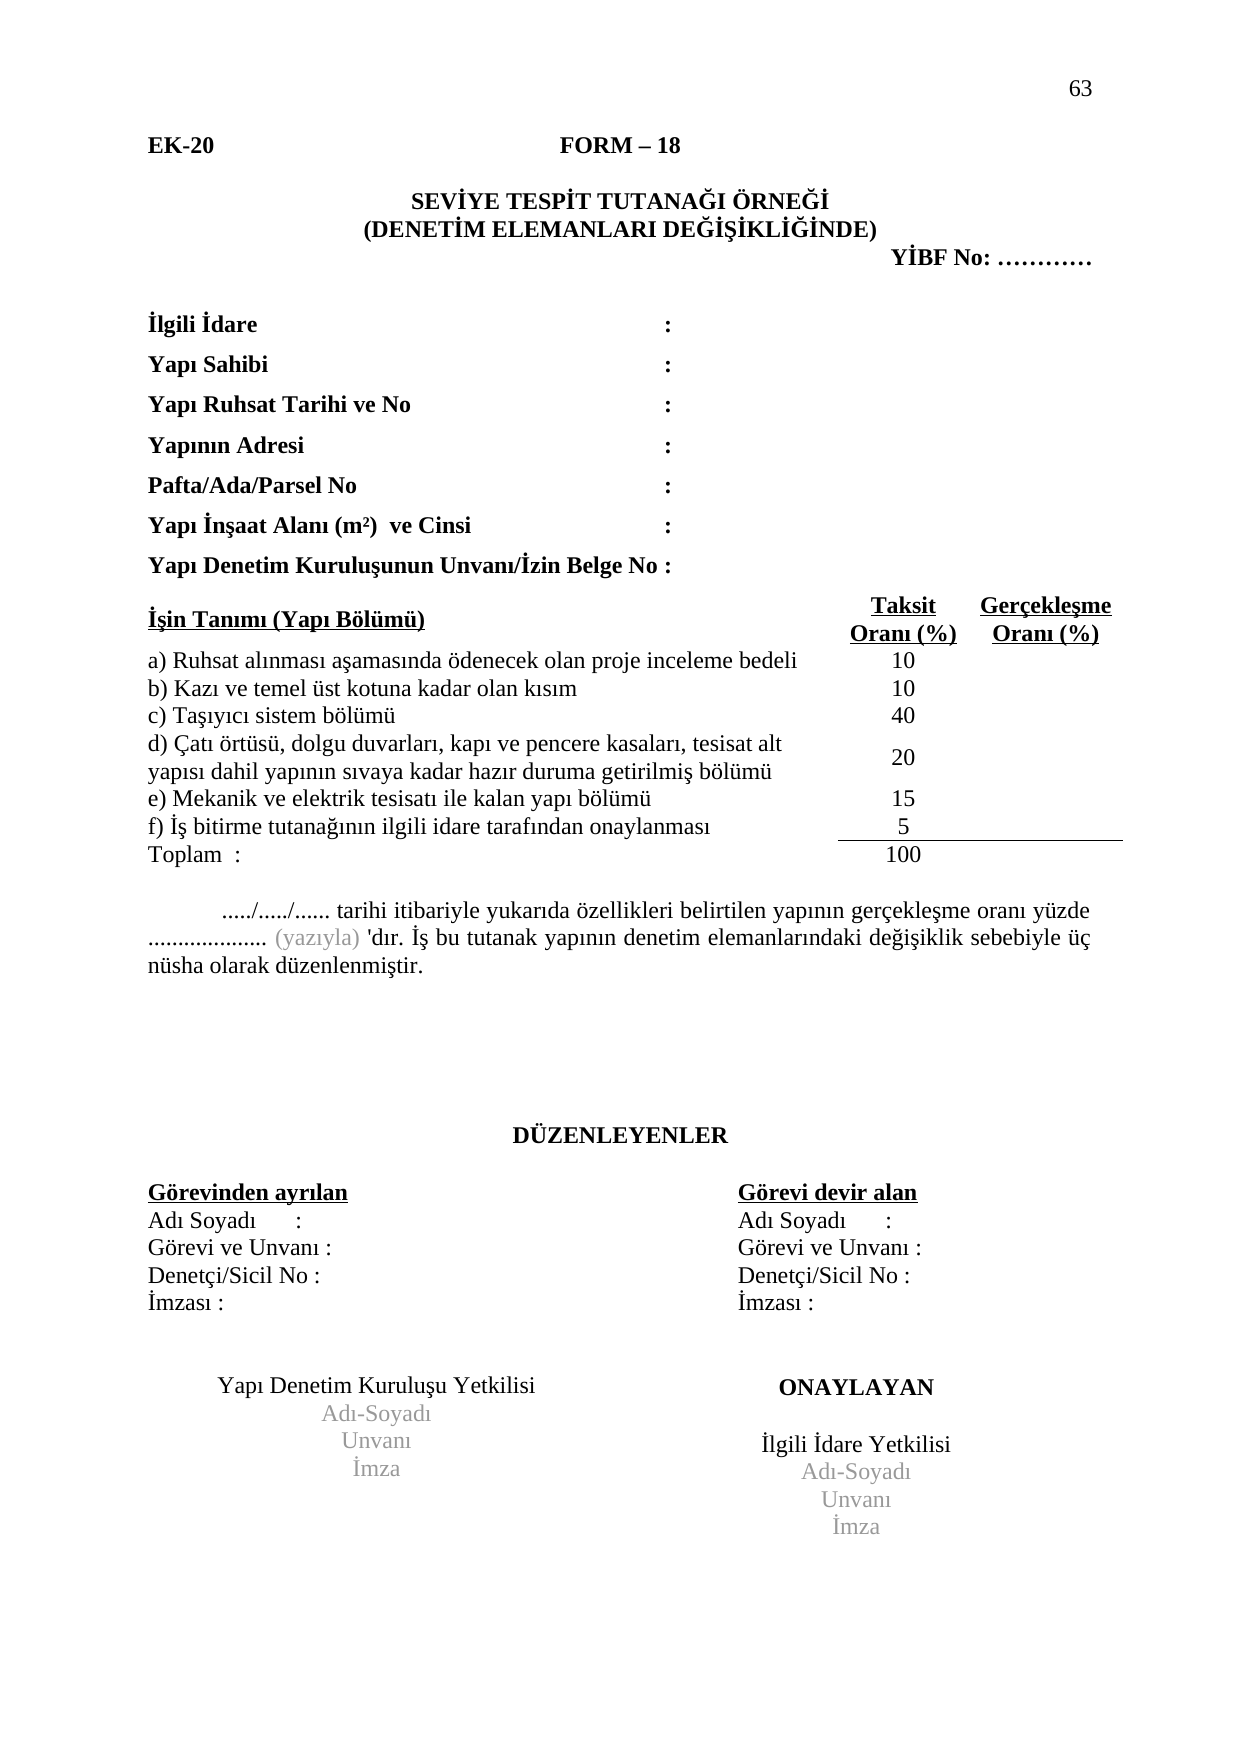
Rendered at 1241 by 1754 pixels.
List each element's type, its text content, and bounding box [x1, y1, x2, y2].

table_cell 40 [838, 701, 968, 729]
text Adı Soyadı : Adı Soyadı : [148, 1206, 1092, 1233]
table_cell [969, 701, 1123, 729]
text Yapı İnşaat Alanı (m²) ve Cinsi : [148, 511, 1092, 538]
table_cell c) Taşıyıcı sistem bölümü [136, 701, 838, 729]
text ...../...../...... tarihi itibariyle yukarıda özellikleri belirtilen yapının gerçekleşme oranı yüzde .................... (yazıyla) 'dır. İş bu tutanak yapının denetim elemanlarındaki değişiklik sebebiyle üç nüsha olarak düzenlenmiştir. [148, 896, 1092, 978]
table_cell 10 [838, 674, 968, 701]
text SEVİYE TESPİT TUTANAĞI ÖRNEĞİ [148, 187, 1092, 215]
text Yapı Ruhsat Tarihi ve No : [148, 391, 1092, 418]
table_cell Toplam : [136, 840, 838, 868]
text Yapı Denetim Kuruluşunun Unvanı/İzin Belge No : [148, 551, 1092, 578]
text DÜZENLEYENLER [148, 1121, 1092, 1149]
text EK-20 FORM – 18 [148, 131, 1092, 158]
table_header ONAYLAYAN İlgili İdare Yetkilisi Adı-Soyadı Unvanı İmza [616, 1316, 1096, 1568]
table_cell d) Çatı örtüsü, dolgu duvarları, kapı ve pencere kasaları, tesisat alt yapısı dahil yapının sıvaya kadar hazır duruma getirilmiş bölümü [136, 729, 838, 784]
text Denetçi/Sicil No : Denetçi/Sicil No : [148, 1261, 1092, 1288]
table_cell [969, 841, 1123, 868]
table_cell [969, 674, 1123, 701]
text (DENETİM ELEMANLARI DEĞİŞİKLİĞİNDE) [148, 215, 1092, 243]
table_cell [969, 646, 1123, 674]
table_cell f) İş bitirme tutanağının ilgili idare tarafından onaylanması [136, 812, 838, 839]
text Yapının Adresi : [148, 431, 1092, 458]
table_cell e) Mekanik ve elektrik tesisatı ile kalan yapı bölümü [136, 784, 838, 812]
table_cell [969, 812, 1123, 839]
table_cell a) Ruhsat alınması aşamasında ödenecek olan proje inceleme bedeli [136, 646, 838, 674]
table_cell 10 [838, 646, 968, 674]
text Pafta/Ada/Parsel No : [148, 471, 1092, 498]
text İmzası : İmzası : [148, 1288, 1092, 1316]
table_cell 5 [838, 812, 968, 839]
table_header Taksit Oranı (%) [838, 591, 968, 646]
table_header Yapı Denetim Kuruluşu Yetkilisi Adı-Soyadı Unvanı İmza [136, 1316, 616, 1568]
text Görevinden ayrılan Görevi devir alan [148, 1178, 1092, 1206]
table_header İşin Tanımı (Yapı Bölümü) [136, 591, 838, 646]
table_cell 15 [838, 784, 968, 812]
table_cell 100 [838, 841, 968, 868]
text İlgili İdare : [148, 310, 1092, 338]
table_cell [969, 729, 1123, 784]
table_cell [969, 784, 1123, 812]
text Yapı Sahibi : [148, 350, 1092, 378]
text Görevi ve Unvanı : Görevi ve Unvanı : [148, 1233, 1092, 1261]
table_header Gerçekleşme Oranı (%) [969, 591, 1123, 646]
table_cell b) Kazı ve temel üst kotuna kadar olan kısım [136, 674, 838, 701]
table_cell 20 [838, 729, 968, 784]
text YİBF No: ………… [148, 243, 1092, 270]
